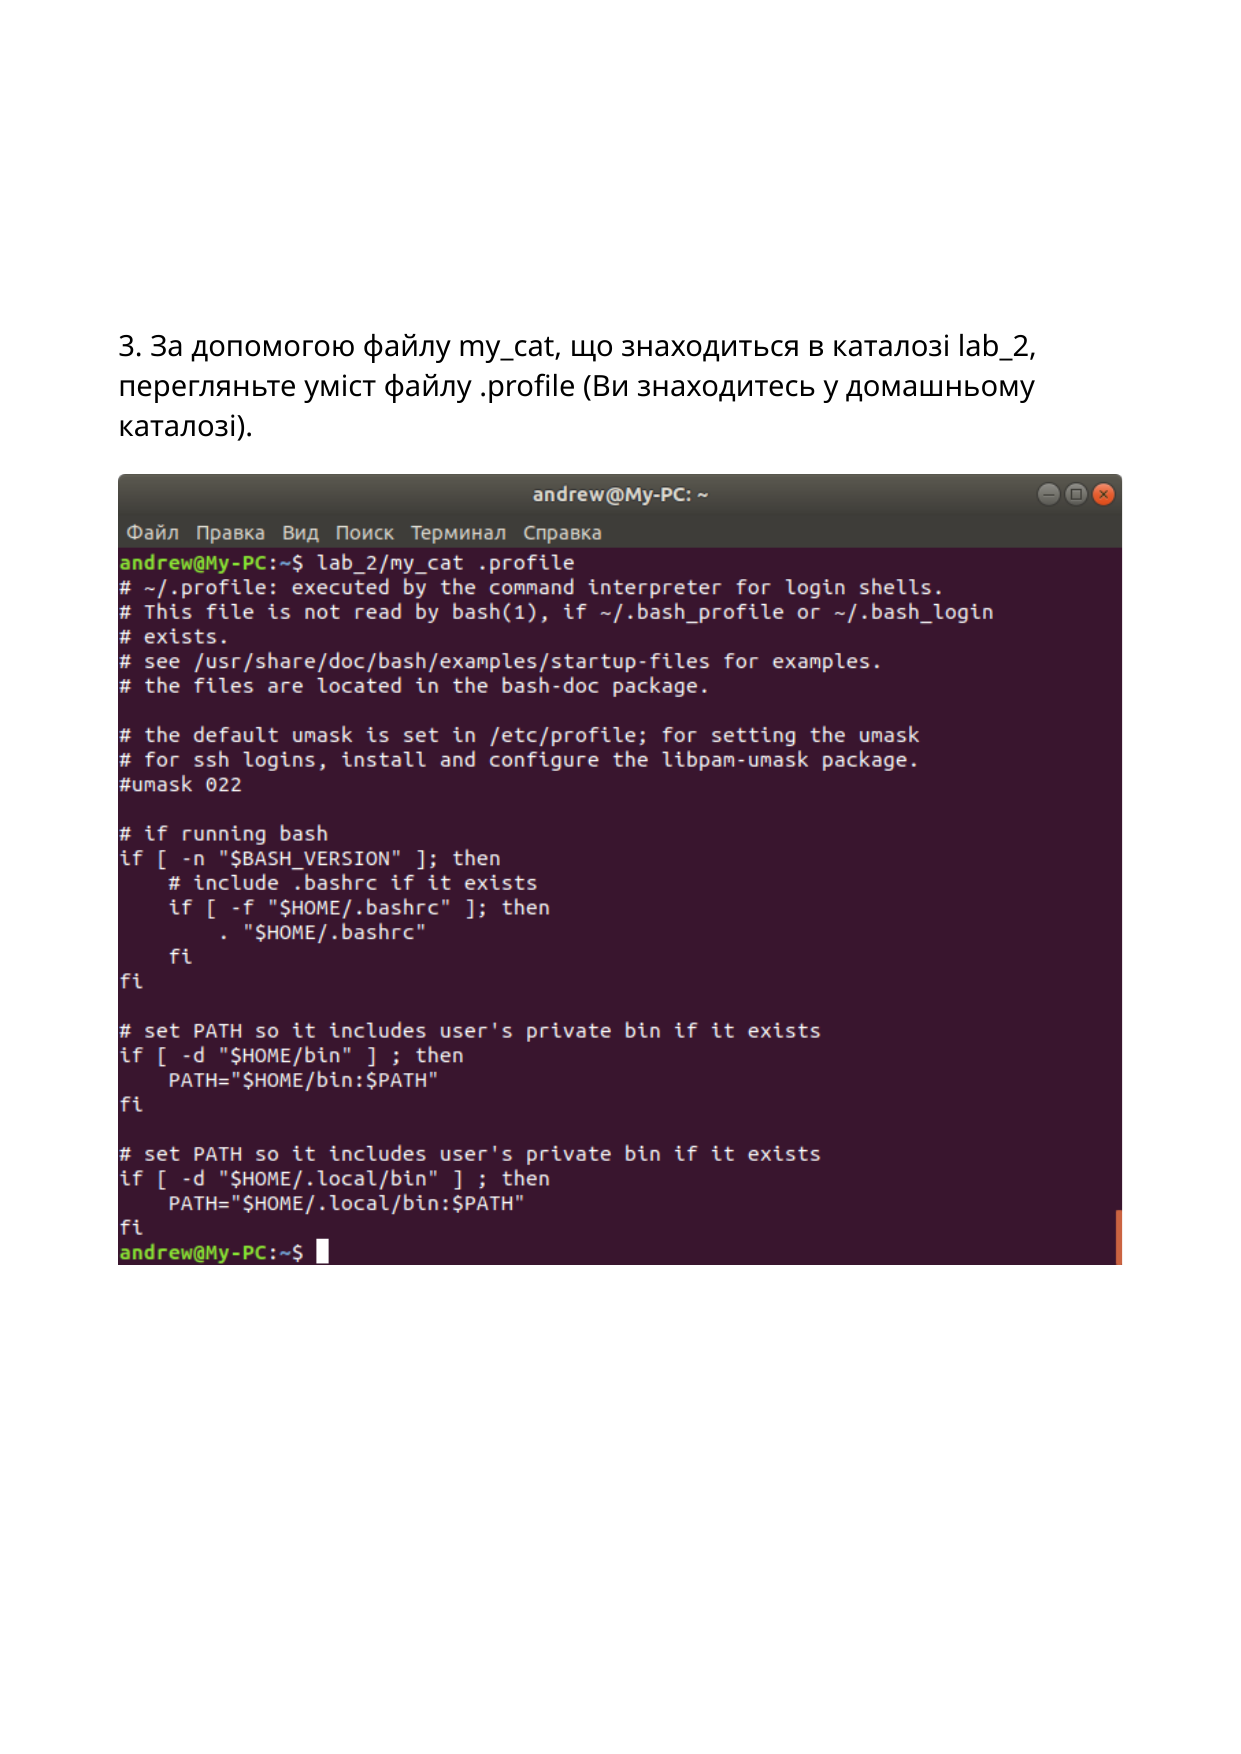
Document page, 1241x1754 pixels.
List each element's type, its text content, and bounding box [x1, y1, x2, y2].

text 3. За допомогою файлу my_cat, що знаходиться в каталозі lab_2, перегляньте уміст файлу .profile (Ви знаходитесь у домашньому каталозі). [118, 326, 1122, 445]
picture [118, 474, 1123, 1265]
